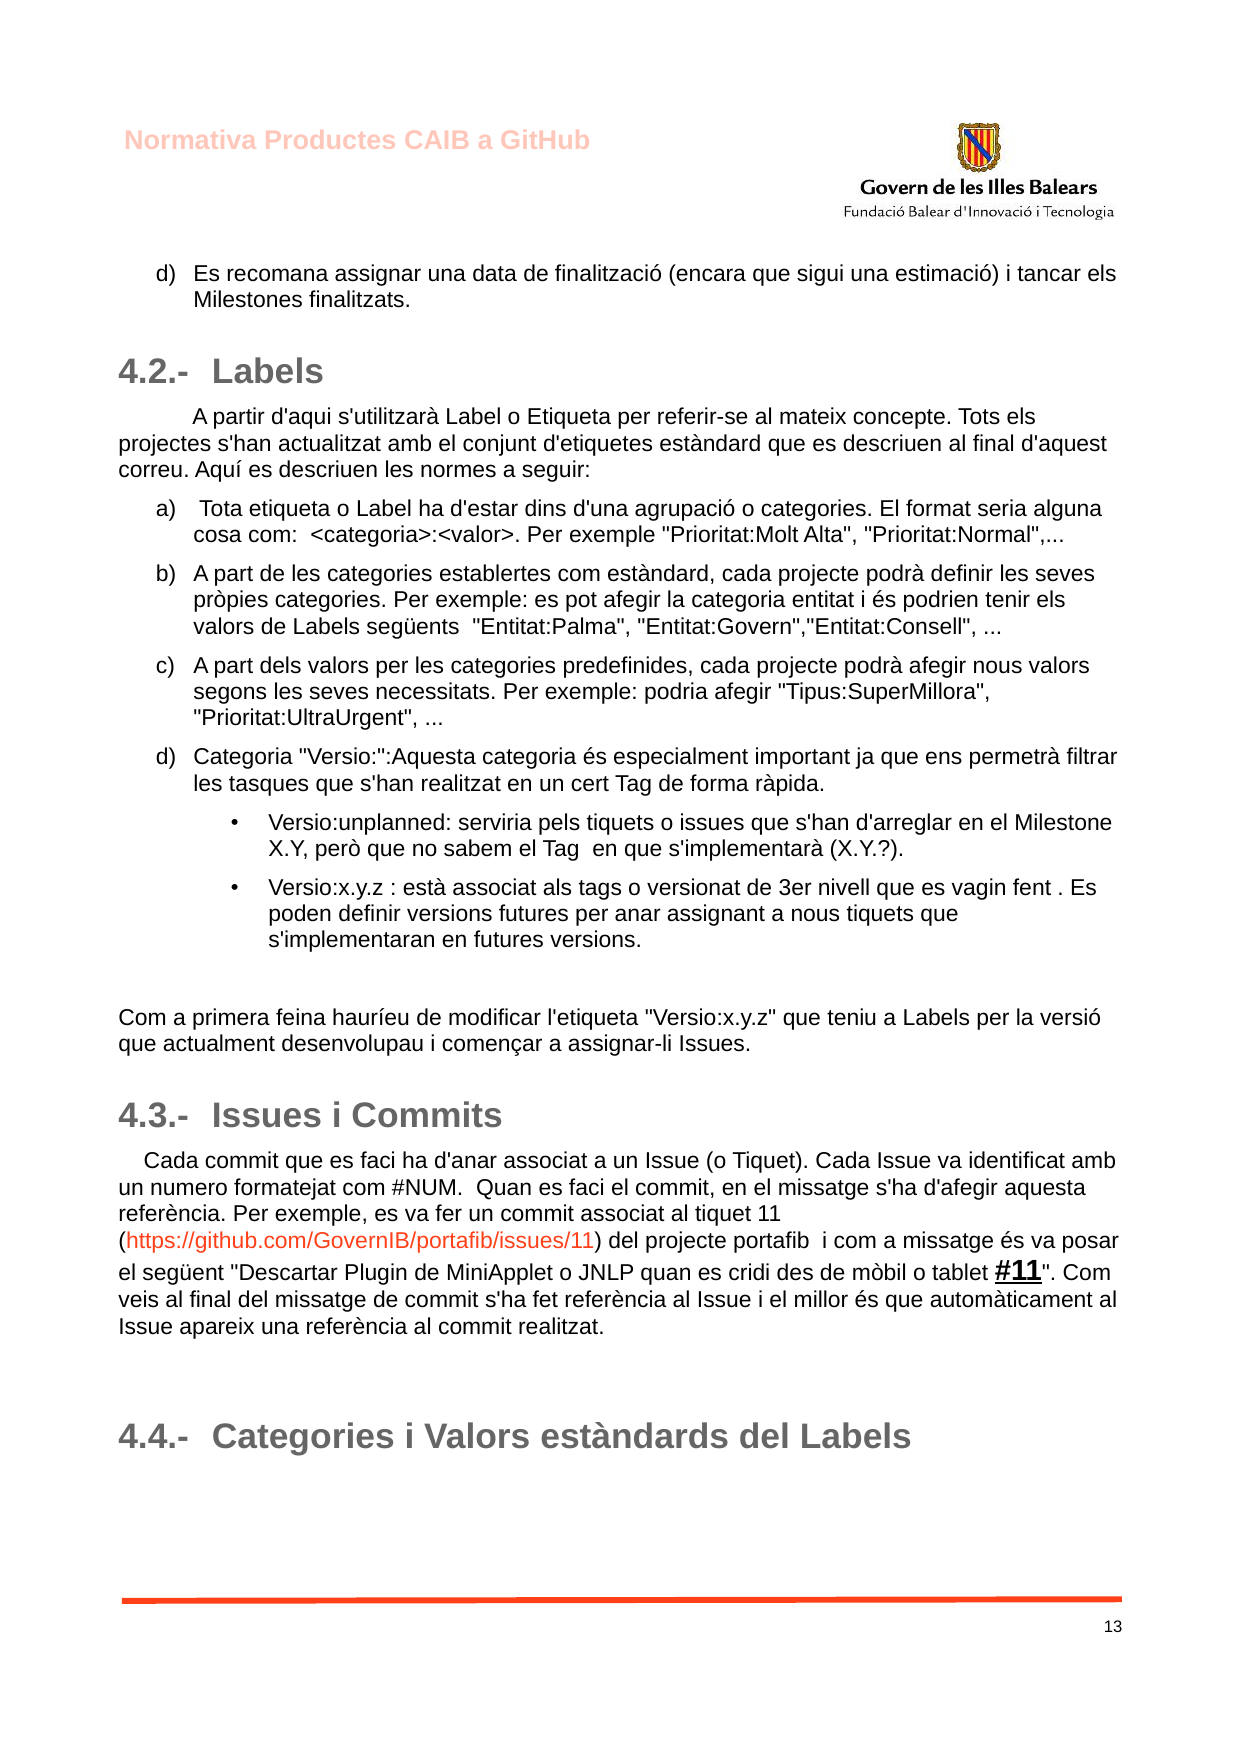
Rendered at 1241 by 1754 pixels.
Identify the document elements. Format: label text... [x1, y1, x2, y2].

text A partir d'aqui s'utilitzarà Label o Etiqueta per referir-se al mateix concepte. Tots els projectes s'han actualitzat amb el conjunt d'etiquetes estàndard que es descriuen al final d'aquest correu. Aquí es descriuen les normes a seguir: [118, 403, 1122, 482]
list Versio:unplanned: serviria pels tiquets o issues que s'han d'arreglar en el Milestone X.Y, però que no sabem el Tag en que s'implementarà (X.Y.?). [231, 808, 1122, 861]
subtitle Labels [118, 350, 1122, 391]
subtitle Categories i Valors estàndards del Labels [118, 1416, 1122, 1456]
text Com a primera feina hauríeu de modificar l'etiqueta "Versio:x.y.z" que teniu a Labels per la versió que actualment desenvolupau i començar a assignar-li Issues. [118, 1004, 1122, 1057]
list Versio:x.y.z : està associat als tags o versionat de 3er nivell que es vagin fent . Es poden definir versions futures per anar assignant a nous tiquets que s'implementaran en futures versions. [231, 874, 1122, 953]
subtitle Issues i Commits [118, 1094, 1122, 1135]
list Es recomana assignar una data de finalització (encara que sigui una estimació) i tancar els Milestones finalitzats. [156, 260, 1122, 313]
list Tota etiqueta o Label ha d'estar dins d'una agrupació o categories. El format seria alguna cosa com: <categoria>:<valor>. Per exemple "Prioritat:Molt Alta", "Prioritat:Normal",... [156, 495, 1122, 548]
list A part dels valors per les categories predefinides, cada projecte podrà afegir nous valors segons les seves necessitats. Per exemple: podria afegir "Tipus:SuperMillora", "Prioritat:UltraUrgent", ... [156, 652, 1122, 731]
list Categoria "Versio:":Aquesta categoria és especialment important ja que ens permetrà filtrar les tasques que s'han realitzat en un cert Tag de forma ràpida. [156, 743, 1122, 796]
text Cada commit que es faci ha d'anar associat a un Issue (o Tiquet). Cada Issue va identificat amb un numero formatejat com #NUM. Quan es faci el commit, en el missatge s'ha d'afegir aquesta referència. Per exemple, es va fer un commit associat al tiquet 11 (https://github.com/GovernIB/portafib/issues/11) del projecte portafib i com a missatge és va posar el següent "Descartar Plugin de MiniApplet o JNLP quan es cridi des de mòbil o tablet #11". Com veis al final del missatge de commit s'ha fet referència al Issue i el millor és que automàticament al Issue apareix una referència al commit realitzat. [118, 1147, 1122, 1339]
picture [840, 123, 1117, 220]
list A part de les categories establertes com estàndard, cada projecte podrà definir les seves pròpies categories. Per exemple: es pot afegir la categoria entitat i és podrien tenir els valors de Labels següents "Entitat:Palma", "Entitat:Govern","Entitat:Consell", ... [156, 560, 1122, 639]
